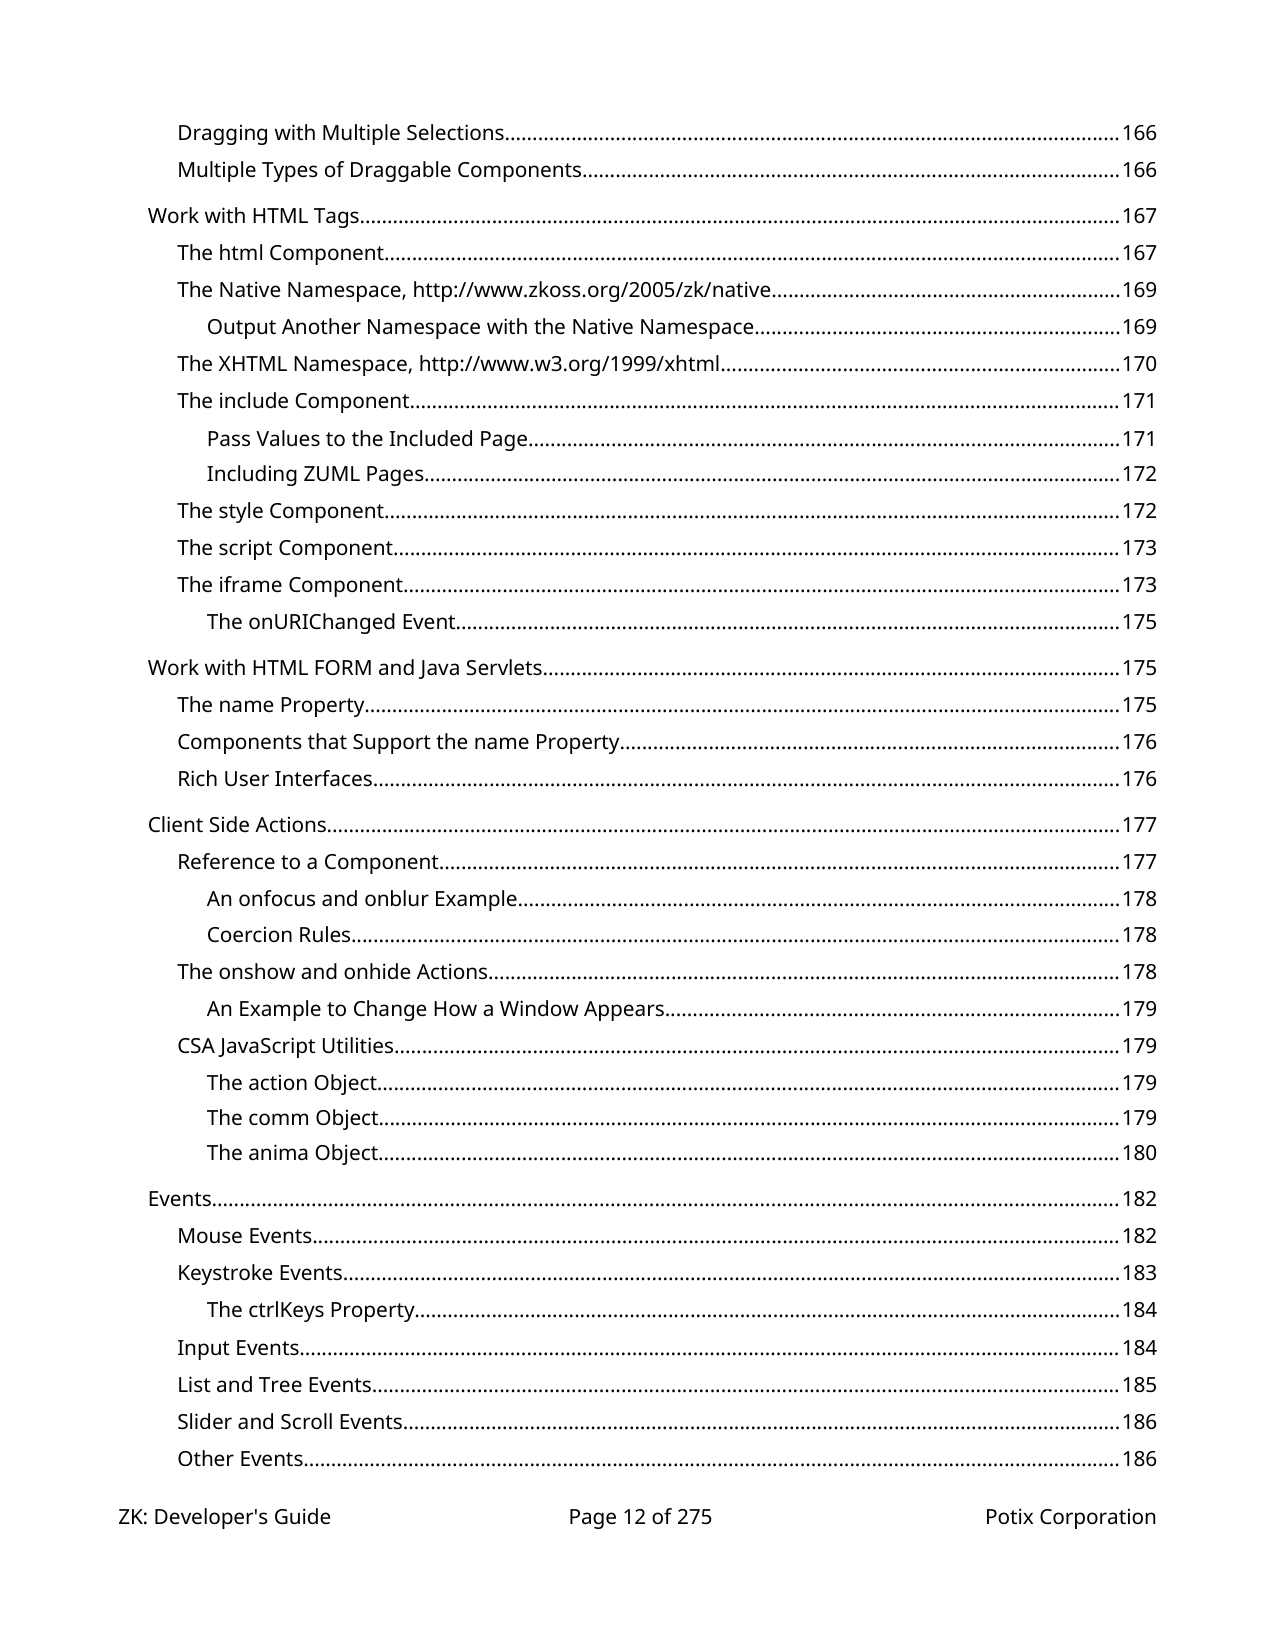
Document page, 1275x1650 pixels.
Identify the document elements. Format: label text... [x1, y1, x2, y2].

text Slider and Scroll Events 186 [177, 1407, 1157, 1435]
text Events 182 [148, 1184, 1157, 1213]
text The include Component 171 [177, 387, 1157, 415]
text Output Another Namespace with the Native Namespace 169 [207, 312, 1157, 341]
text Input Events 184 [177, 1333, 1157, 1361]
text Dragging with Multiple Selections 166 [177, 118, 1157, 146]
text Components that Support the name Property 176 [177, 727, 1157, 756]
text Rich User Interfaces 176 [177, 764, 1157, 793]
text Reference to a Component 177 [177, 847, 1157, 876]
text Including ZUML Pages 172 [207, 459, 1157, 487]
text Work with HTML FORM and Java Servlets 175 [148, 653, 1157, 681]
text Pass Values to the Included Page 171 [207, 424, 1157, 452]
text The html Component 167 [177, 238, 1157, 266]
text The anima Object 180 [207, 1138, 1157, 1167]
text The script Component 173 [177, 533, 1157, 561]
text The ctrlKeys Property 184 [207, 1296, 1157, 1324]
text Work with HTML Tags 167 [148, 201, 1157, 229]
text Client Side Actions 177 [148, 810, 1157, 838]
text An onfocus and onblur Example 178 [207, 884, 1157, 913]
text The style Component 172 [177, 496, 1157, 524]
text CSA JavaScript Utilities 179 [177, 1031, 1157, 1059]
text Keystroke Events 183 [177, 1258, 1157, 1287]
text An Example to Change How a Window Appears 179 [207, 994, 1157, 1022]
text Coercion Rules 178 [207, 920, 1157, 948]
text The onshow and onhide Actions 178 [177, 957, 1157, 985]
text Multiple Types of Draggable Components 166 [177, 155, 1157, 183]
text The Native Namespace, http://www.zkoss.org/2005/zk/native 169 [177, 275, 1157, 303]
text The action Object 179 [207, 1068, 1157, 1096]
text The name Property 175 [177, 690, 1157, 718]
text Other Events 186 [177, 1444, 1157, 1472]
text The iframe Component 173 [177, 570, 1157, 598]
text The comm Object 179 [207, 1103, 1157, 1131]
text Mouse Events 182 [177, 1221, 1157, 1250]
text List and Tree Events 185 [177, 1370, 1157, 1398]
text The XHTML Namespace, http://www.w3.org/1999/xhtml 170 [177, 349, 1157, 378]
text The onURIChanged Event 175 [207, 607, 1157, 635]
